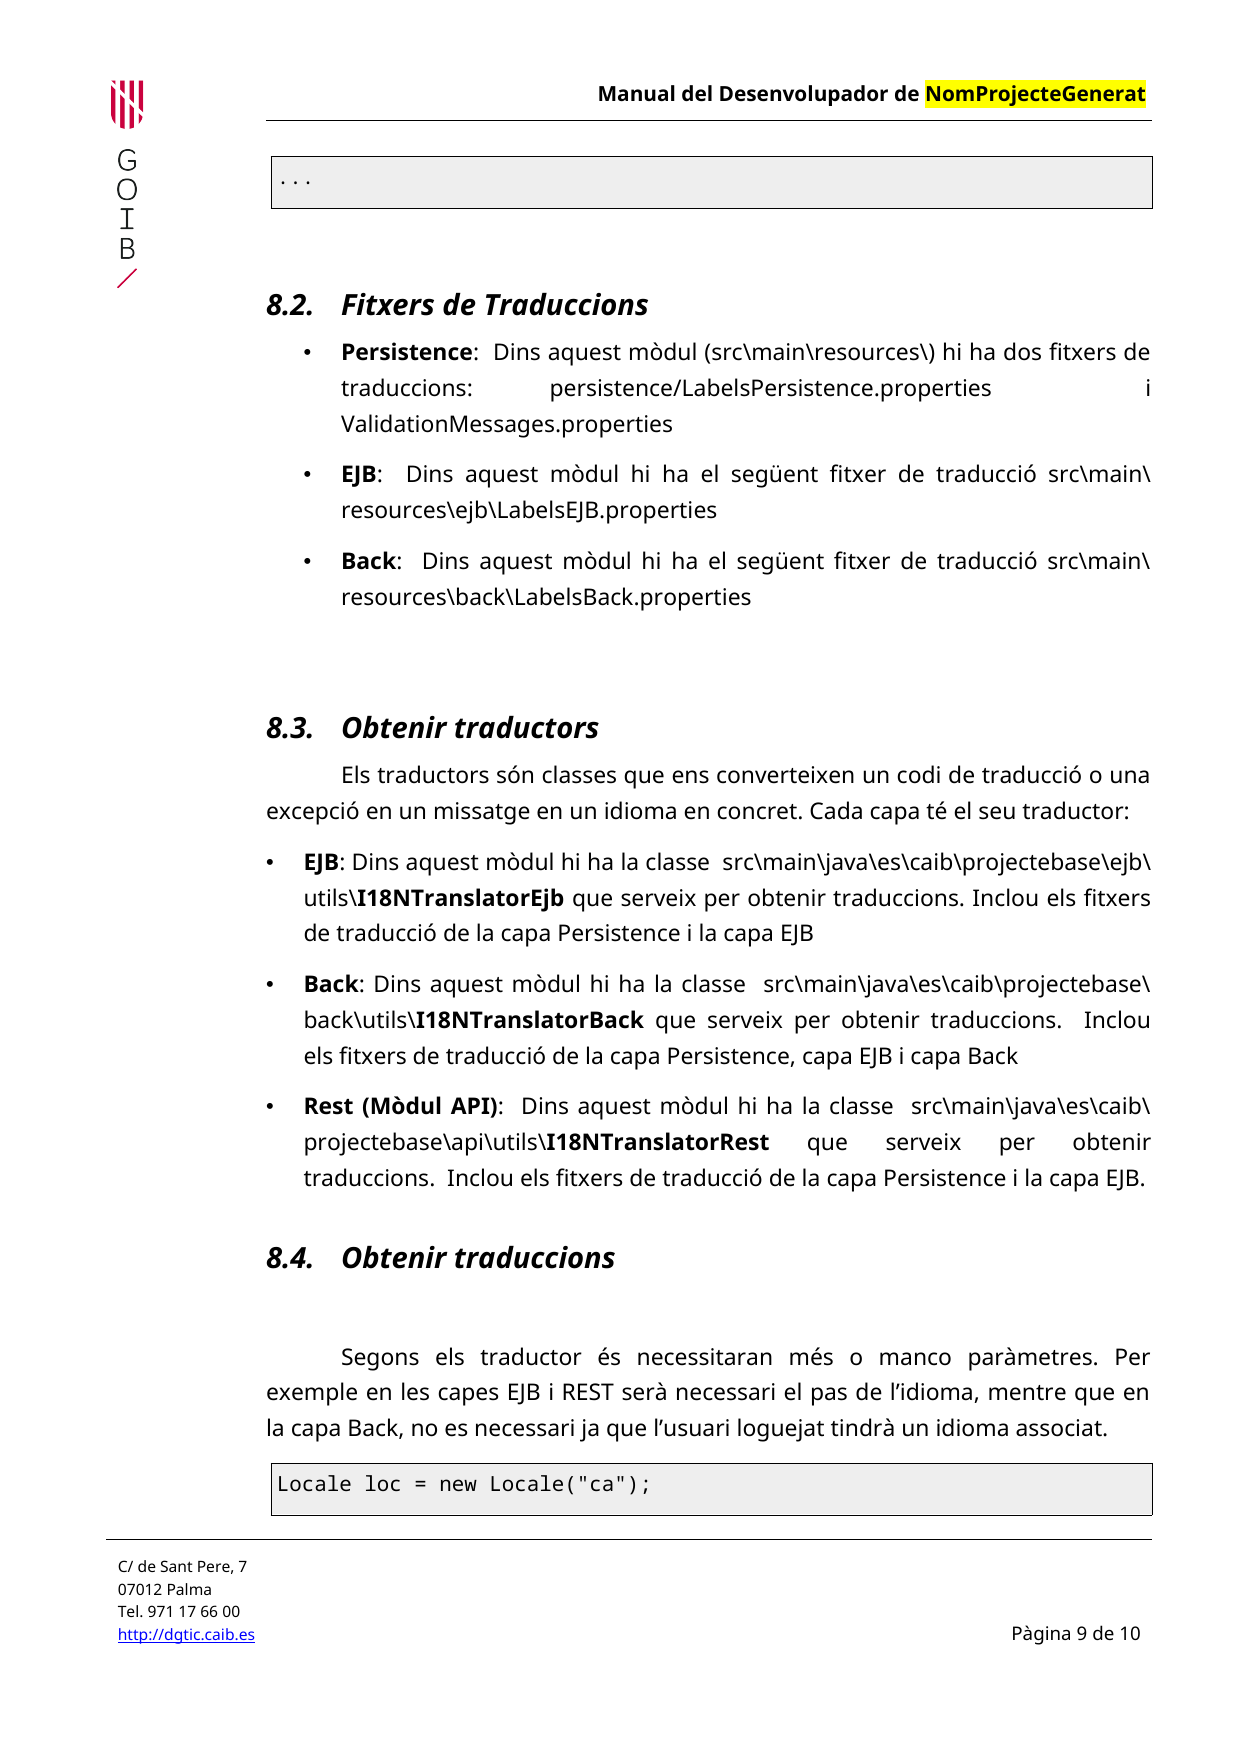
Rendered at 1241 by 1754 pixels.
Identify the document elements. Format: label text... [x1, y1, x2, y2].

subtitle Obtenir traductors [266, 707, 1152, 747]
list EJB: Dins aquest mòdul hi ha la classe src\main\java\es\caib\projectebase\ejb\utils\I18NTranslatorEjb que serveix per obtenir traduccions. Inclou els fitxers de traducció de la capa Persistence i la capa EJB [266, 846, 1152, 949]
table_header ... [272, 157, 1152, 208]
text Segons els traductor és necessitaran més o manco paràmetres. Per exemple en les capes EJB i REST serà necessari el pas de l’idioma, mentre que en la capa Back, no es necessari ja que l’usuari loguejat tindrà un idioma associat. [266, 1340, 1152, 1443]
list EJB: Dins aquest mòdul hi ha el següent fitxer de traducció src\main\resources\ejb\LabelsEJB.properties [303, 458, 1152, 526]
list Back: Dins aquest mòdul hi ha la classe src\main\java\es\caib\projectebase\back\utils\I18NTranslatorBack que serveix per obtenir traduccions. Inclou els fitxers de traducció de la capa Persistence, capa EJB i capa Back [266, 968, 1152, 1071]
list Rest (Mòdul API): Dins aquest mòdul hi ha la classe src\main\java\es\caib\projectebase\api\utils\I18NTranslatorRest que serveix per obtenir traduccions. Inclou els fitxers de traducció de la capa Persistence i la capa EJB. [266, 1090, 1152, 1193]
list Back: Dins aquest mòdul hi ha el següent fitxer de traducció src\main\resources\back\LabelsBack.properties [303, 545, 1152, 612]
subtitle Fitxers de Traduccions [266, 284, 1152, 323]
subtitle Obtenir traduccions [266, 1238, 1152, 1277]
picture [82, 57, 172, 319]
text Els traductors són classes que ens converteixen un codi de traducció o una excepció en un missatge en un idioma en concret. Cada capa té el seu traductor: [266, 759, 1152, 826]
list Persistence: Dins aquest mòdul (src\main\resources\) hi ha dos fitxers de traduccions: persistence/LabelsPersistence.properties i ValidationMessages.properties [303, 336, 1152, 439]
table_header Locale loc = new Locale("ca"); [272, 1464, 1152, 1514]
